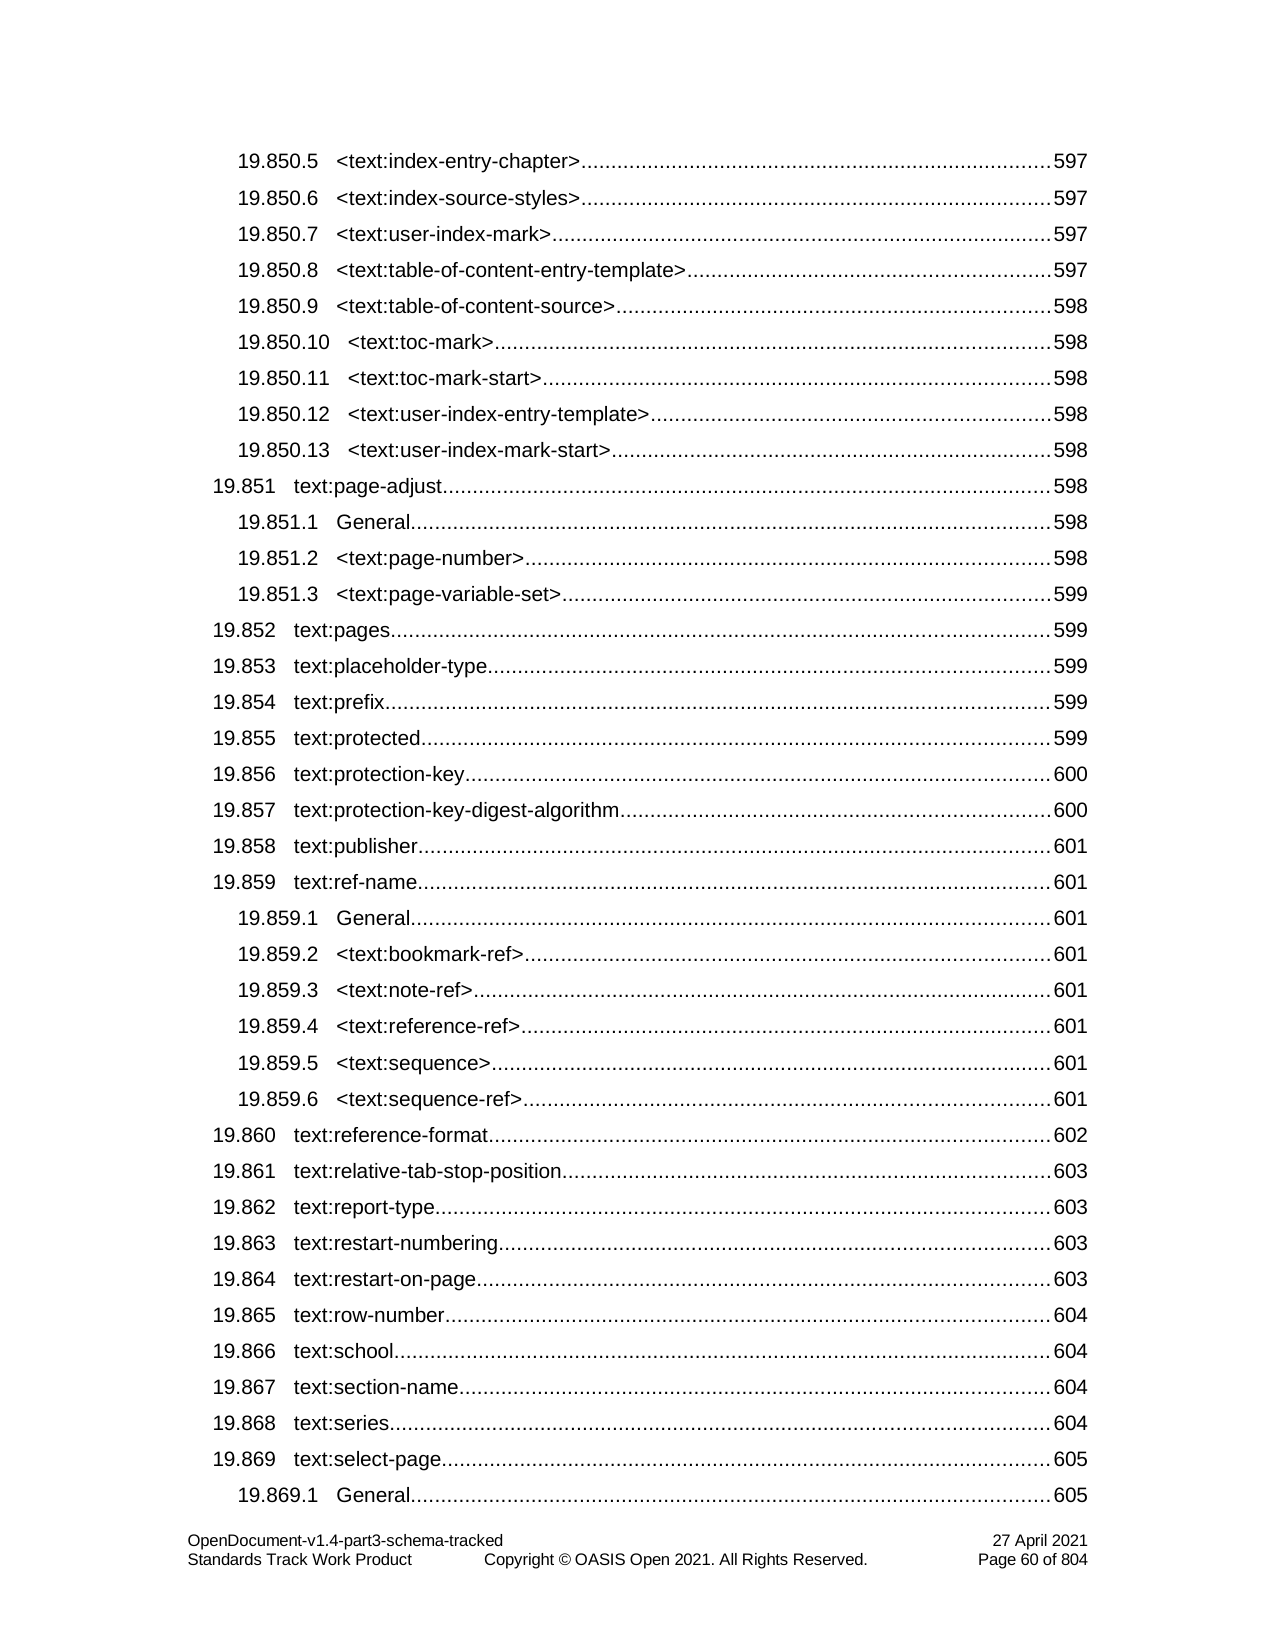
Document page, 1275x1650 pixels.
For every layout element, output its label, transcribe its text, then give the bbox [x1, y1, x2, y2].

text 19.850.9 <text:table-of-content-source> 598 [237, 294, 1088, 318]
text 19.850.6 <text:index-source-styles> 597 [237, 186, 1088, 209]
text 19.850.8 <text:table-of-content-entry-template> 597 [237, 258, 1088, 282]
text 19.850.12 <text:user-index-entry-template> 598 [237, 402, 1088, 426]
text 19.869.1 General 605 [237, 1483, 1088, 1507]
text 19.850.5 <text:index-entry-chapter> 597 [237, 150, 1088, 173]
text 19.850.10 <text:toc-mark> 598 [237, 330, 1088, 354]
text 19.855 text:protected 599 [212, 727, 1088, 750]
text 19.859.4 <text:reference-ref> 601 [237, 1015, 1088, 1038]
text 19.868 text:series 604 [212, 1411, 1088, 1435]
text 19.859 text:ref-name 601 [212, 871, 1088, 894]
text 19.860 text:reference-format 602 [212, 1123, 1088, 1147]
text 19.852 text:pages 599 [212, 618, 1088, 642]
text 19.851 text:page-adjust 598 [212, 474, 1088, 498]
text 19.861 text:relative-tab-stop-position 603 [212, 1159, 1088, 1183]
text 19.851.1 General 598 [237, 510, 1088, 534]
text 19.851.2 <text:page-number> 598 [237, 546, 1088, 570]
text 19.869 text:select-page 605 [212, 1447, 1088, 1471]
text 19.866 text:school 604 [212, 1339, 1088, 1363]
text 19.851.3 <text:page-variable-set> 599 [237, 582, 1088, 606]
text 19.856 text:protection-key 600 [212, 763, 1088, 786]
text 19.867 text:section-name 604 [212, 1375, 1088, 1399]
text 19.865 text:row-number 604 [212, 1303, 1088, 1327]
text 19.859.6 <text:sequence-ref> 601 [237, 1087, 1088, 1111]
text 19.862 text:report-type 603 [212, 1195, 1088, 1219]
text 19.853 text:placeholder-type 599 [212, 654, 1088, 678]
text 19.864 text:restart-on-page 603 [212, 1267, 1088, 1291]
text 19.850.7 <text:user-index-mark> 597 [237, 222, 1088, 246]
text 19.859.1 General 601 [237, 907, 1088, 930]
text 19.854 text:prefix 599 [212, 691, 1088, 714]
text 19.850.11 <text:toc-mark-start> 598 [237, 366, 1088, 390]
text 19.850.13 <text:user-index-mark-start> 598 [237, 438, 1088, 462]
text 19.859.5 <text:sequence> 601 [237, 1051, 1088, 1074]
text 19.859.2 <text:bookmark-ref> 601 [237, 943, 1088, 966]
text 19.858 text:publisher 601 [212, 835, 1088, 858]
text 19.859.3 <text:note-ref> 601 [237, 979, 1088, 1002]
text 19.863 text:restart-numbering 603 [212, 1231, 1088, 1255]
text 19.857 text:protection-key-digest-algorithm 600 [212, 799, 1088, 822]
